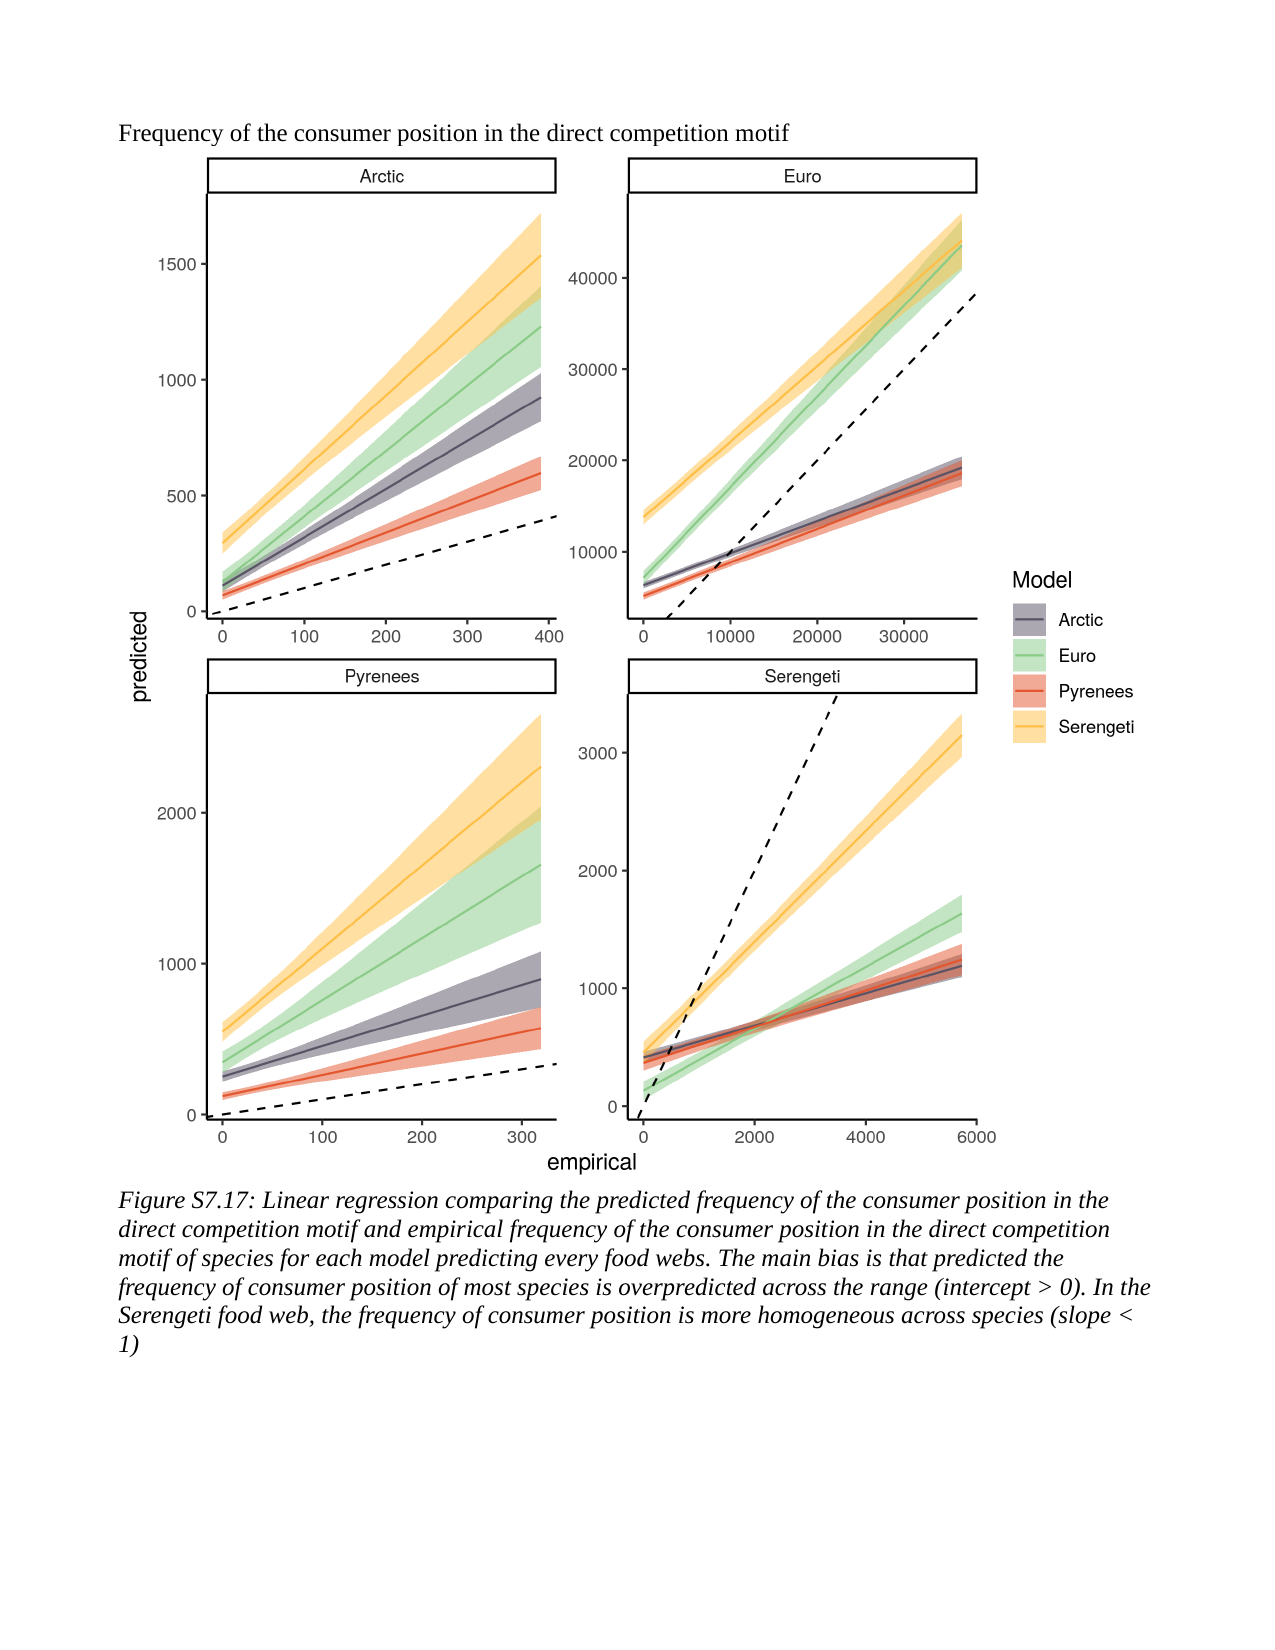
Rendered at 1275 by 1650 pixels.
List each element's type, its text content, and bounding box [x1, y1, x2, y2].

text Frequency of the consumer position in the direct competition motif [118, 118, 1157, 146]
picture [118, 146, 1157, 1186]
text Figure S7.17: Linear regression comparing the predicted frequency of the consumer position in the direct competition motif and empirical frequency of the consumer position in the direct competition motif of species for each model predicting every food webs. The main bias is that predicted the frequency of consumer position of most species is overpredicted across the range (intercept > 0). In the Serengeti food web, the frequency of consumer position is more homogeneous across species (slope < 1) [118, 1186, 1157, 1358]
